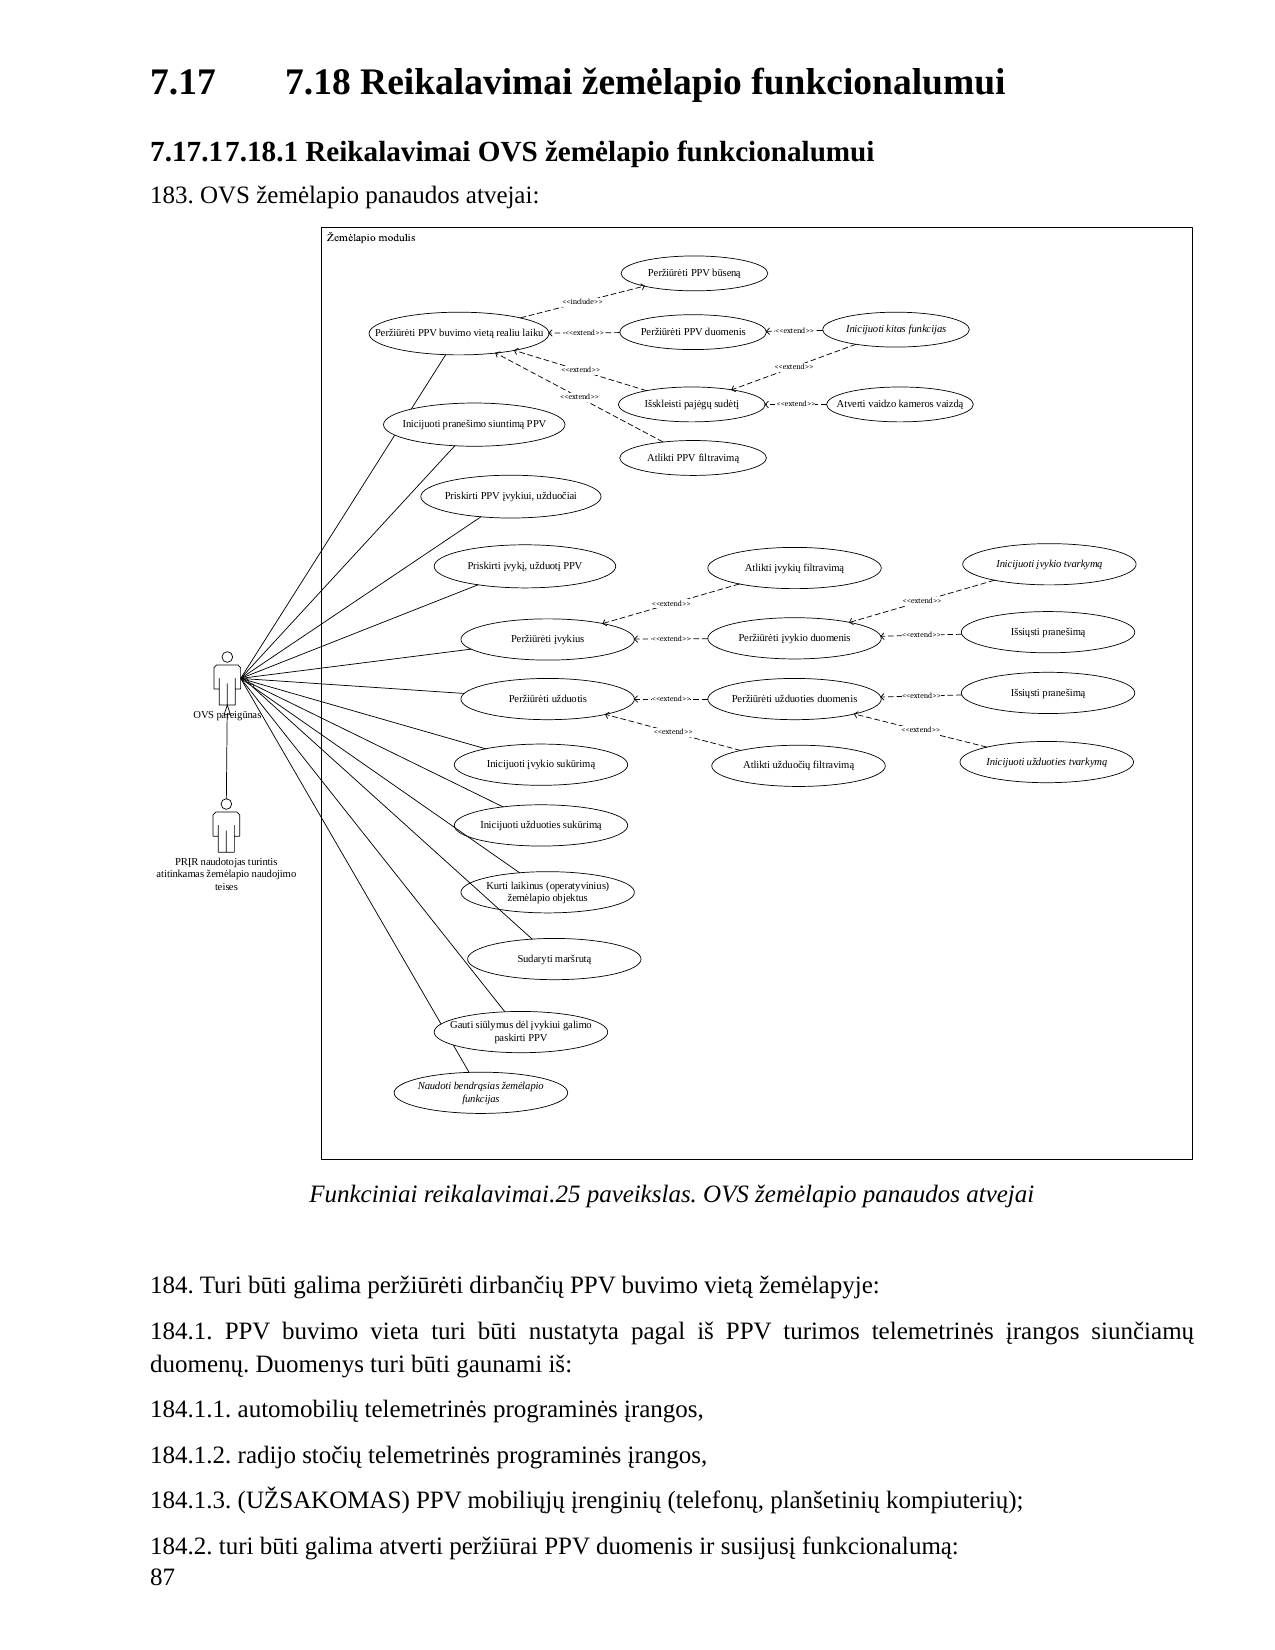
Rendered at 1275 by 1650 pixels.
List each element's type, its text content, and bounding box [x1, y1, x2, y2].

text 184.1.3. (UŽSAKOMAS) PPV mobiliųjų įrenginių (telefonų, planšetinių kompiuterių); [150, 1485, 1196, 1514]
text 183. OVS žemėlapio panaudos atvejai: [150, 181, 1196, 209]
text 184.2. turi būti galima atverti peržiūrai PPV duomenis ir susijusį funkcionalumą: [150, 1531, 1196, 1560]
text 184.1. PPV buvimo vieta turi būti nustatyta pagal iš PPV turimos telemetrinės įrangos siunčiamų duomenų. Duomenys turi būti gaunami iš: [150, 1316, 1196, 1378]
text 184.1.1. automobilių telemetrinės programinės įrangos, [150, 1394, 1196, 1423]
subtitle 7.18.1 Reikalavimai OVS žemėlapio funkcionalumui [150, 134, 1196, 167]
text 184.1.2. radijo stočių telemetrinės programinės įrangos, [150, 1440, 1196, 1469]
subtitle 7.18 Reikalavimai žemėlapio funkcionalumui [150, 59, 1196, 102]
text Funkciniai reikalavimai.25 paveikslas. OVS žemėlapio panaudos atvejai [150, 1179, 1196, 1208]
text 184. Turi būti galima peržiūrėti dirbančių PPV buvimo vietą žemėlapyje: [150, 1270, 1196, 1299]
